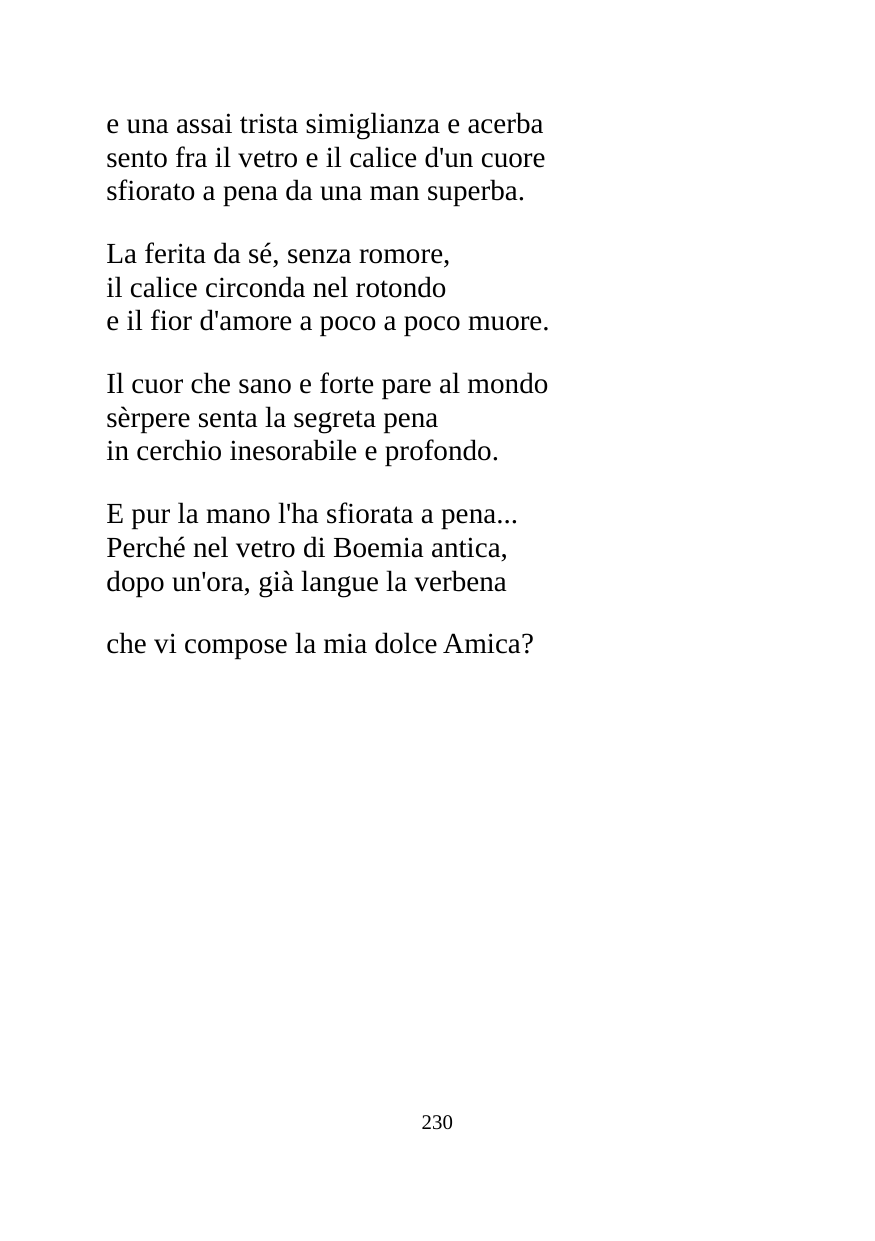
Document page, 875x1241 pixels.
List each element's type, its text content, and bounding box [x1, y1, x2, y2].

text in cerchio inesorabile e profondo. [106, 433, 768, 467]
text dopo un'ora, già langue la verbena [106, 564, 768, 597]
text e una assai trista simiglianza e acerba [106, 106, 768, 140]
text La ferita da sé, senza romore, [106, 236, 768, 270]
text sento fra il vetro e il calice d'un cuore [106, 140, 768, 173]
text Perché nel vetro di Boemia antica, [106, 530, 768, 564]
text Il cuor che sano e forte pare al mondo [106, 366, 768, 400]
text sfiorato a pena da una man superba. [106, 173, 768, 207]
text sèrpere senta la segreta pena [106, 400, 768, 433]
text che vi compose la mia dolce Amica? [106, 627, 768, 660]
text E pur la mano l'ha sfiorata a pena... [106, 497, 768, 530]
text e il fior d'amore a poco a poco muore. [106, 303, 768, 337]
text il calice circonda nel rotondo [106, 270, 768, 303]
